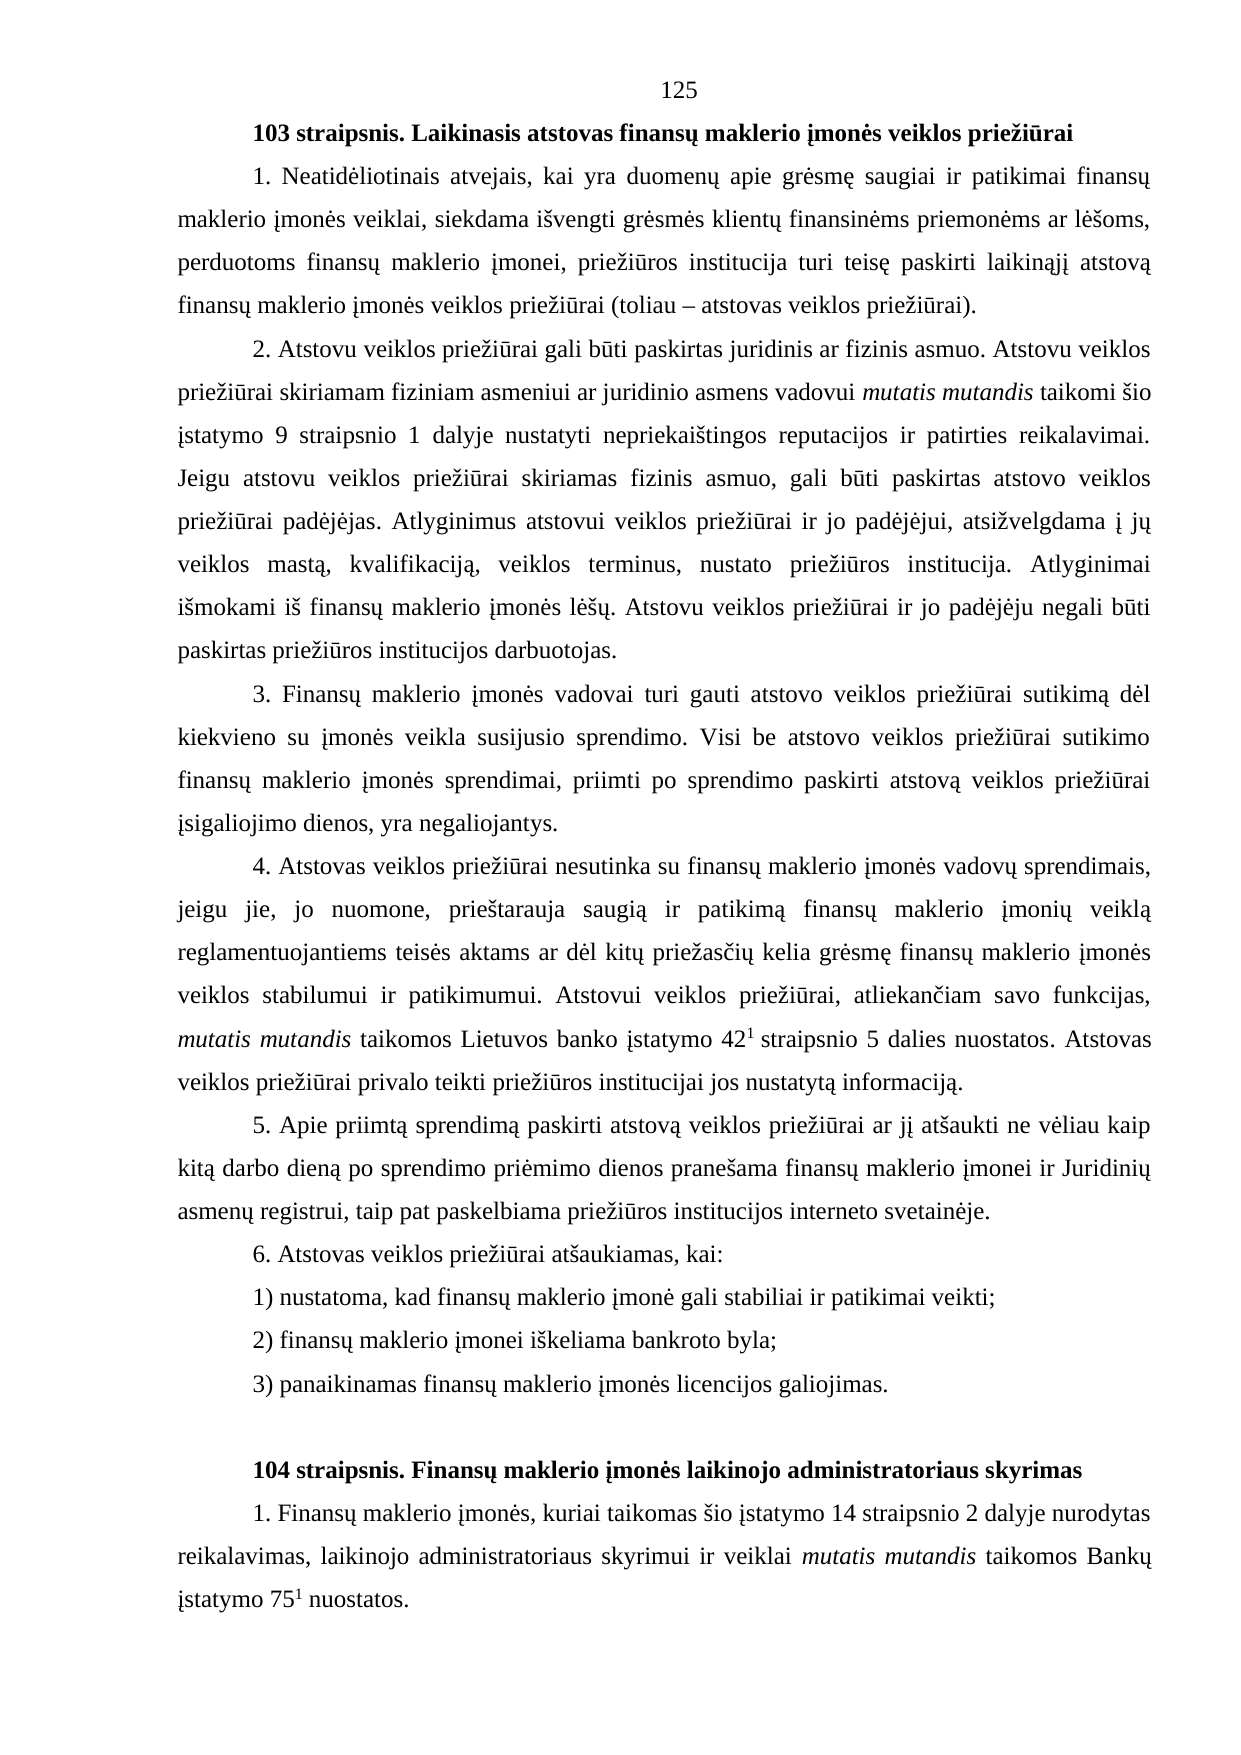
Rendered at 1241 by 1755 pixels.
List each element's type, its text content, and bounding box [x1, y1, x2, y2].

text 1. Neatidėliotinais atvejais, kai yra duomenų apie grėsmę saugiai ir patikimai finansų maklerio įmonės veiklai, siekdama išvengti grėsmės klientų finansinėms priemonėms ar lėšoms, perduotoms finansų maklerio įmonei, priežiūros institucija turi teisę paskirti laikinąjį atstovą finansų maklerio įmonės veiklos priežiūrai (toliau – atstovas veiklos priežiūrai). [177, 161, 1152, 319]
text 104 straipsnis. Finansų maklerio įmonės laikinojo administratoriaus skyrimas [177, 1455, 1152, 1484]
text 3. Finansų maklerio įmonės vadovai turi gauti atstovo veiklos priežiūrai sutikimą dėl kiekvieno su įmonės veikla susijusio sprendimo. Visi be atstovo veiklos priežiūrai sutikimo finansų maklerio įmonės sprendimai, priimti po sprendimo paskirti atstovą veiklos priežiūrai įsigaliojimo dienos, yra negaliojantys. [177, 679, 1152, 837]
text 1) nustatoma, kad finansų maklerio įmonė gali stabiliai ir patikimai veikti; [177, 1282, 1152, 1311]
text 3) panaikinamas finansų maklerio įmonės licencijos galiojimas. [177, 1369, 1152, 1397]
text 5. Apie priimtą sprendimą paskirti atstovą veiklos priežiūrai ar jį atšaukti ne vėliau kaip kitą darbo dieną po sprendimo priėmimo dienos pranešama finansų maklerio įmonei ir Juridinių asmenų registrui, taip pat paskelbiama priežiūros institucijos interneto svetainėje. [177, 1110, 1152, 1225]
text 6. Atstovas veiklos priežiūrai atšaukiamas, kai: [177, 1239, 1152, 1268]
text 2. Atstovu veiklos priežiūrai gali būti paskirtas juridinis ar fizinis asmuo. Atstovu veiklos priežiūrai skiriamam fiziniam asmeniui ar juridinio asmens vadovui mutatis mutandis taikomi šio įstatymo 9 straipsnio 1 dalyje nustatyti nepriekaištingos reputacijos ir patirties reikalavimai. Jeigu atstovu veiklos priežiūrai skiriamas fizinis asmuo, gali būti paskirtas atstovo veiklos priežiūrai padėjėjas. Atlyginimus atstovui veiklos priežiūrai ir jo padėjėjui, atsižvelgdama į jų veiklos mastą, kvalifikaciją, veiklos terminus, nustato priežiūros institucija. Atlyginimai išmokami iš finansų maklerio įmonės lėšų. Atstovu veiklos priežiūrai ir jo padėjėju negali būti paskirtas priežiūros institucijos darbuotojas. [177, 334, 1152, 664]
text 103 straipsnis. Laikinasis atstovas finansų maklerio įmonės veiklos priežiūrai [177, 118, 1152, 147]
text 4. Atstovas veiklos priežiūrai nesutinka su finansų maklerio įmonės vadovų sprendimais, jeigu jie, jo nuomone, prieštarauja saugią ir patikimą finansų maklerio įmonių veiklą reglamentuojantiems teisės aktams ar dėl kitų priežasčių kelia grėsmę finansų maklerio įmonės veiklos stabilumui ir patikimumui. Atstovui veiklos priežiūrai, atliekančiam savo funkcijas, mutatis mutandis taikomos Lietuvos banko įstatymo 421 straipsnio 5 dalies nuostatos. Atstovas veiklos priežiūrai privalo teikti priežiūros institucijai jos nustatytą informaciją. [177, 851, 1152, 1096]
text 1. Finansų maklerio įmonės, kuriai taikomas šio įstatymo 14 straipsnio 2 dalyje nurodytas reikalavimas, laikinojo administratoriaus skyrimui ir veiklai mutatis mutandis taikomos Bankų įstatymo 751 nuostatos. [177, 1498, 1152, 1613]
text 2) finansų maklerio įmonei iškeliama bankroto byla; [177, 1326, 1152, 1354]
